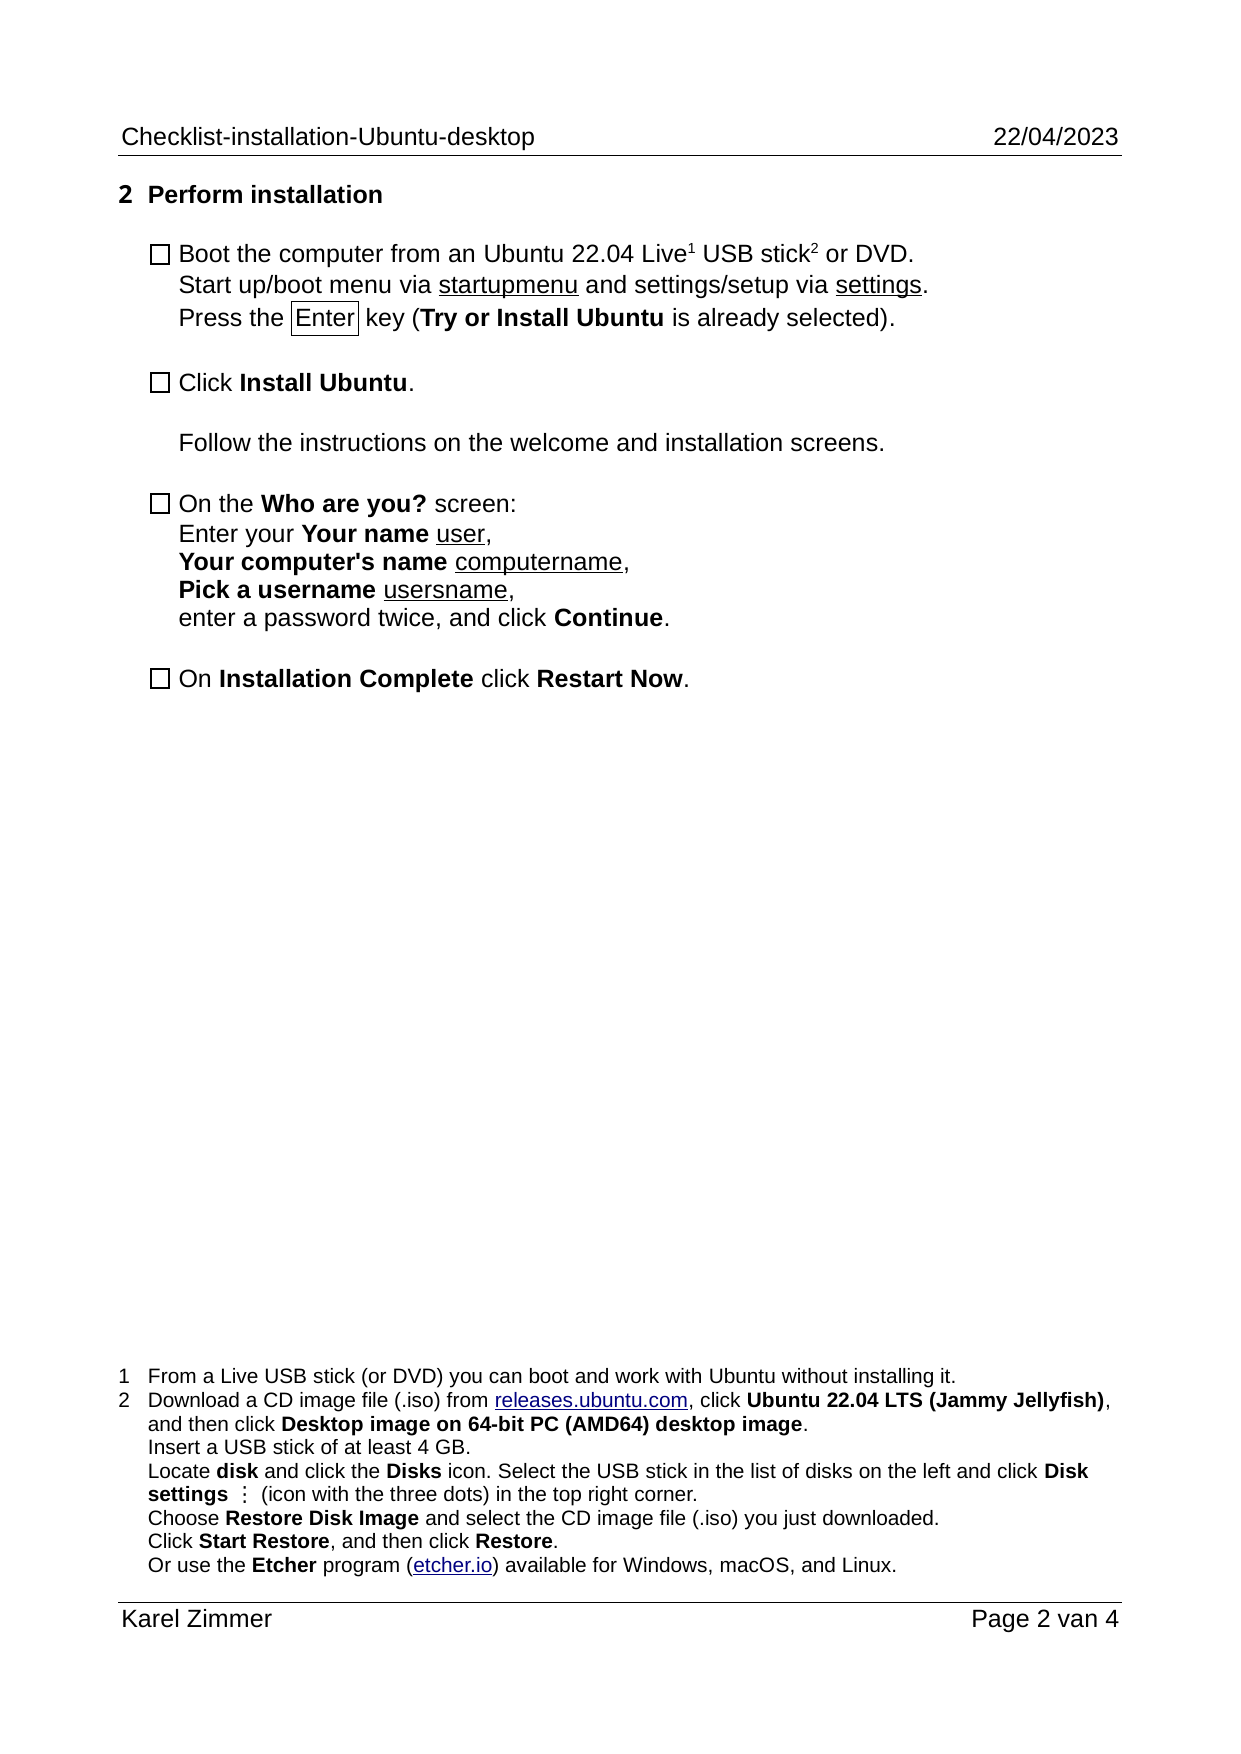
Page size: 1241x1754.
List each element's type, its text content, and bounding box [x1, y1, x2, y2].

table_cell [177, 398, 1121, 428]
table_cell [141, 269, 177, 300]
table_cell [177, 633, 1121, 664]
table_cell [141, 337, 177, 367]
table_cell Enter your Your name USER, Your computer's name computername, Pick a username USERsname, enter a password twice, and click Continue. [177, 519, 1121, 633]
table_header Boot the computer from an Ubuntu 22.04 Live USB stick or DVD. [177, 239, 1121, 269]
table_cell [141, 428, 177, 458]
table_cell Start up/boot menu via STARTupMEnU and settings/setup via SETTINGS. [177, 269, 1121, 300]
table_cell On Installation Complete click Restart Now. [177, 664, 1121, 694]
table_cell Press the Enter key (Try or Install Ubuntu is already selected). [177, 300, 1121, 337]
list Perform installation [118, 177, 1122, 211]
table_cell On the Who are you? screen: [177, 489, 1121, 519]
table_cell [141, 633, 177, 664]
table_cell Click Install Ubuntu. [177, 368, 1121, 398]
table_cell [177, 458, 1121, 489]
table_cell [141, 300, 177, 337]
table_cell [141, 519, 177, 633]
table_cell [141, 664, 177, 694]
table_cell Follow the instructions on the welcome and installation screens. [177, 428, 1121, 458]
table_cell [141, 458, 177, 489]
table_cell [141, 368, 177, 398]
table_cell [141, 489, 177, 519]
table_cell [177, 337, 1121, 367]
table_cell [141, 398, 177, 428]
table_header [141, 239, 177, 269]
